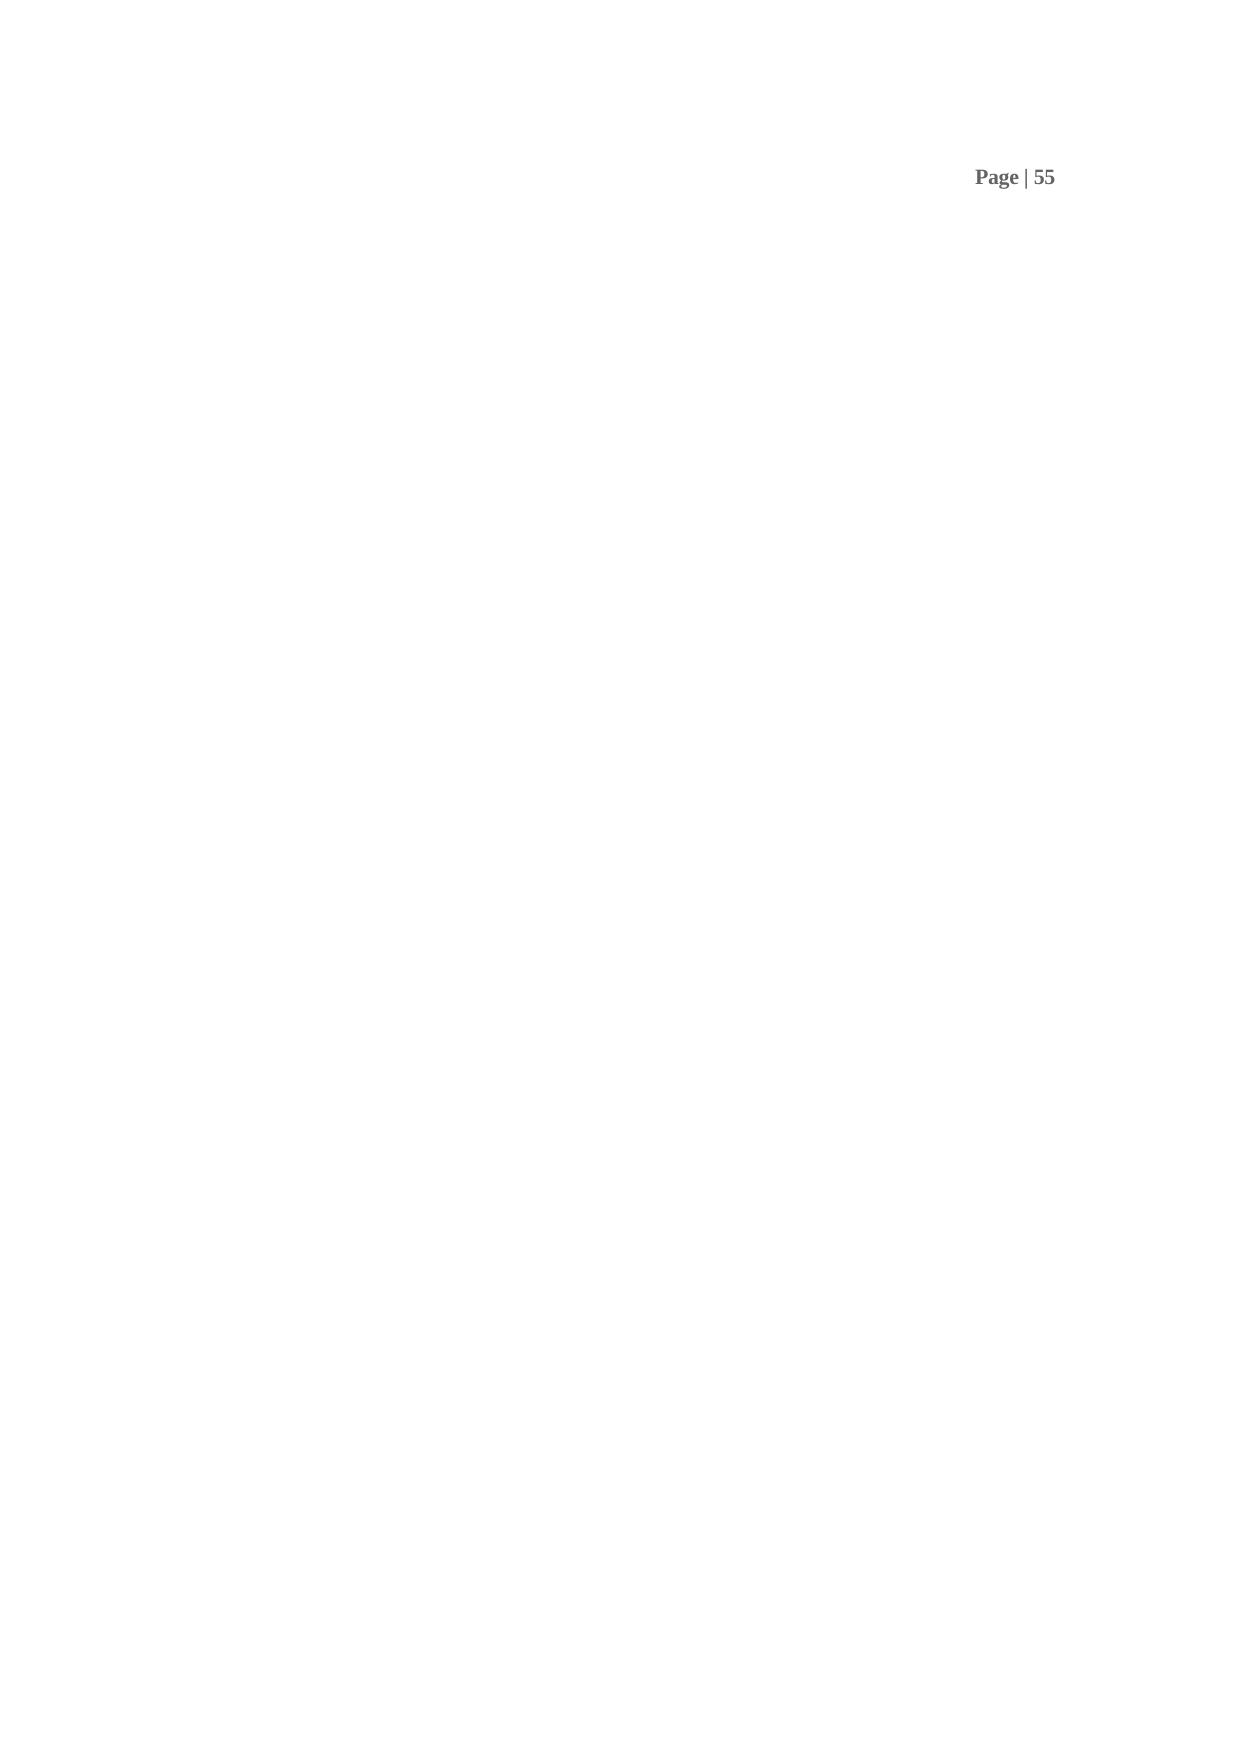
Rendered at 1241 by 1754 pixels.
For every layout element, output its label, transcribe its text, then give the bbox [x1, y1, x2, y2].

text Page | 55 [150, 162, 1068, 190]
